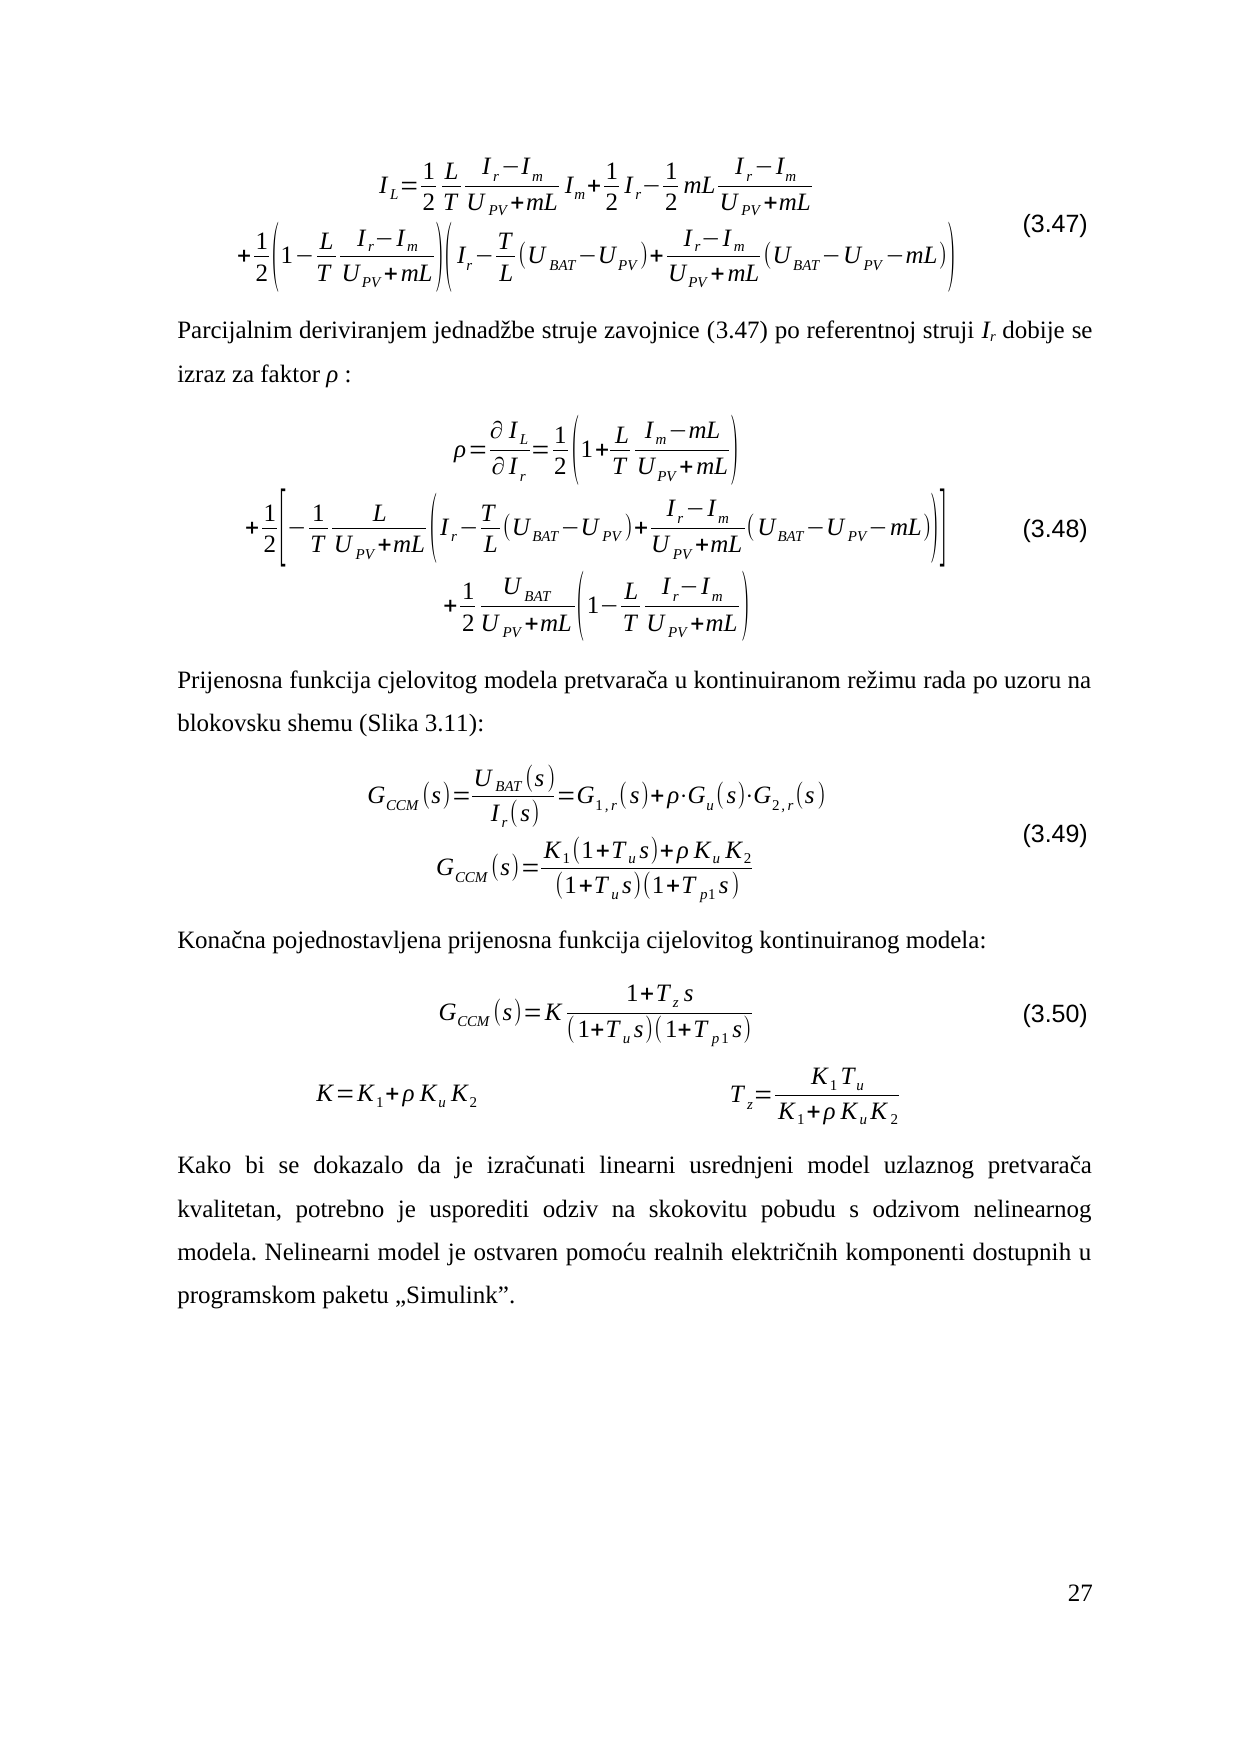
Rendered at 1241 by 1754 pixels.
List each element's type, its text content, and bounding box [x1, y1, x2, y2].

table_header [177, 408, 1015, 653]
table_header [177, 974, 1015, 1057]
table_cell [1015, 1057, 1093, 1139]
text Kako bi se dokazalo da je izračunati linearni usrednjeni model uzlaznog pretvarača kvalitetan, potrebno je usporediti odziv na skokovitu pobudu s odzivom nelinearnog modela. Nelinearni model je ostvaren pomoću realnih električnih komponenti dostupnih u programskom paketu „Simulink”. [177, 1151, 1093, 1309]
table_header (3.50) [1015, 974, 1093, 1057]
table_header (3.47) [1015, 147, 1093, 304]
table_header [177, 758, 1015, 913]
table_header (3.48) [1015, 408, 1093, 653]
text Parcijalnim deriviranjem jednadžbe struje zavojnice (3.47) po referentnoj struji Ir dobije se izraz za faktor ρ : [177, 316, 1093, 387]
text Konačna pojednostavljena prijenosna funkcija cijelovitog kontinuiranog modela: [177, 925, 1093, 953]
table_header (3.49) [1015, 758, 1093, 913]
table_header [177, 147, 1015, 304]
table_cell [615, 1057, 1015, 1139]
table_cell [177, 1057, 614, 1139]
text Prijenosna funkcija cjelovitog modela pretvarača u kontinuiranom režimu rada po uzoru na blokovsku shemu (Slika 3.11): [177, 665, 1093, 737]
